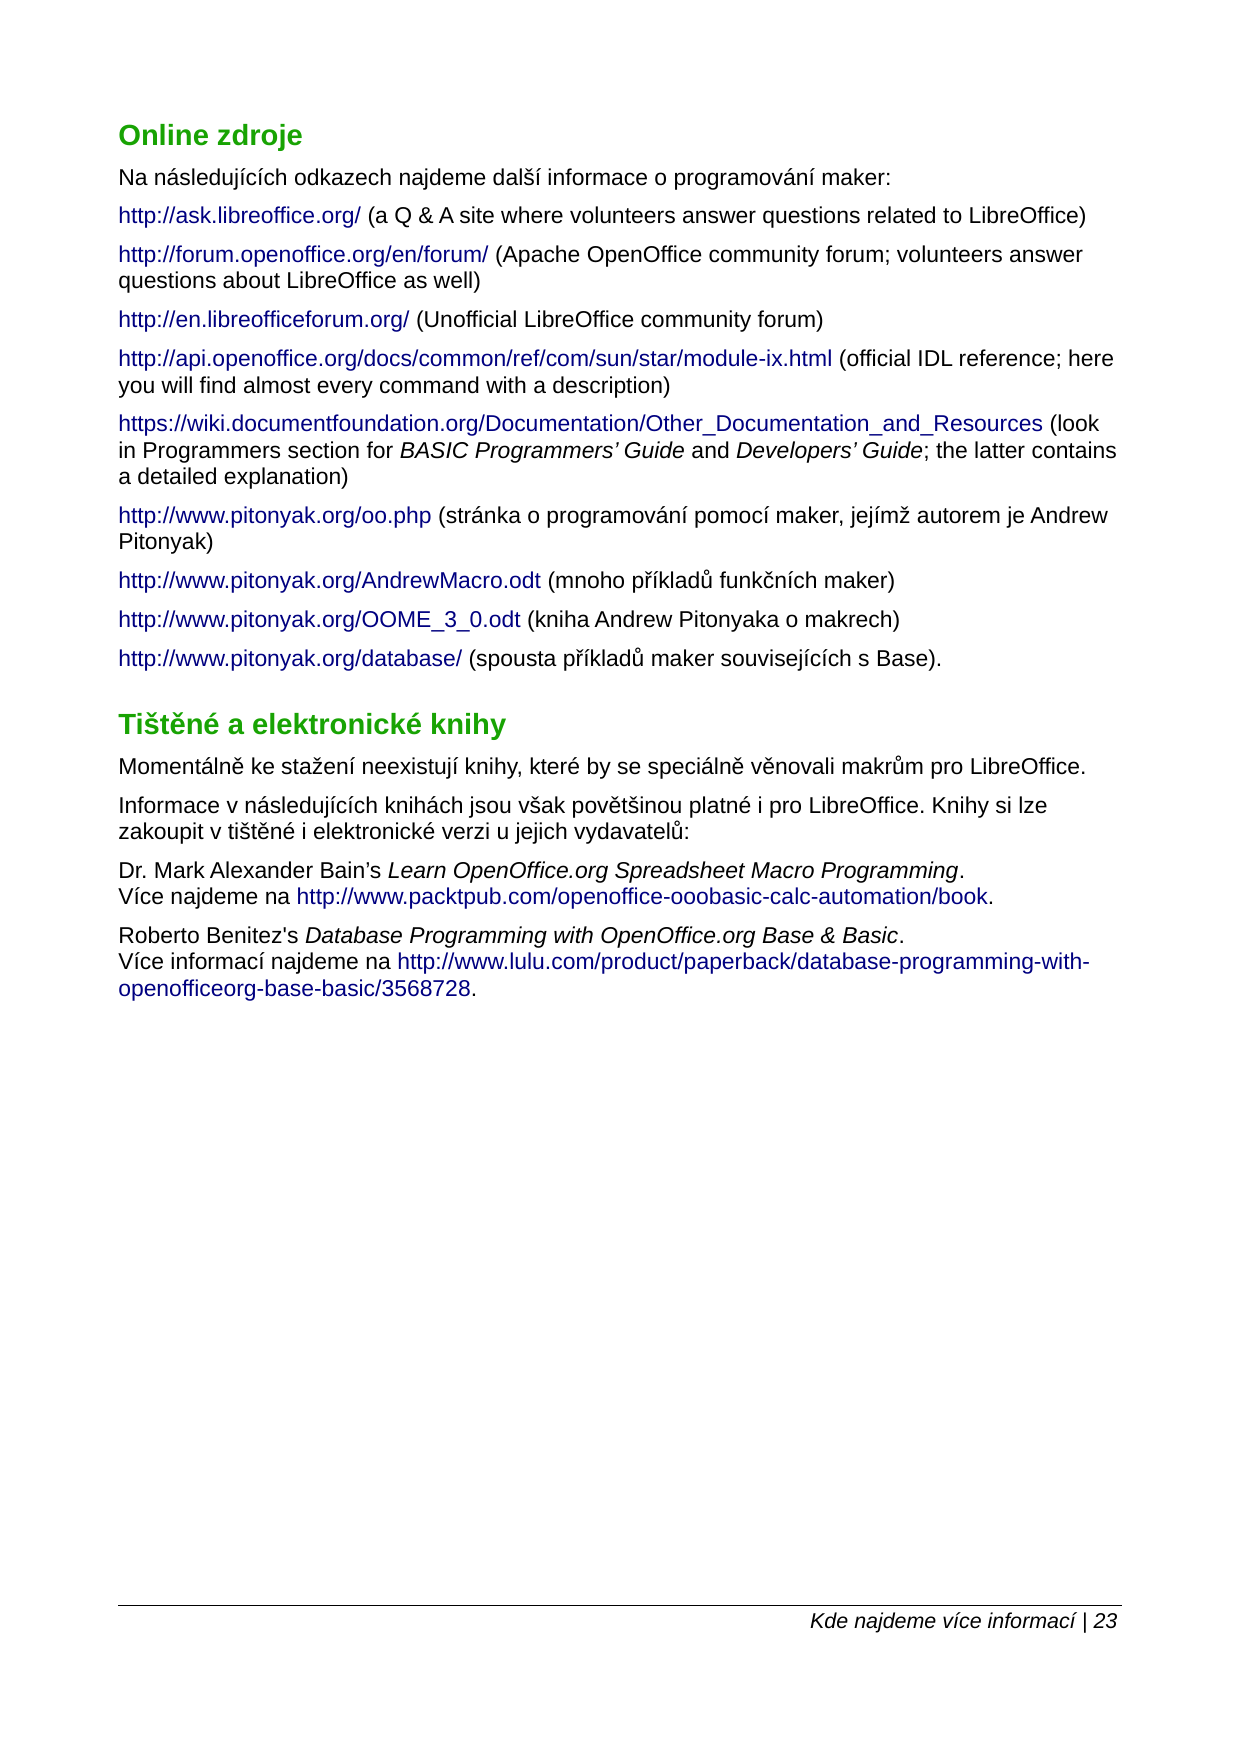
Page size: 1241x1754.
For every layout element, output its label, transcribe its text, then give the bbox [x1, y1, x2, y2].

list Informace v následujících knihách jsou však povětšinou platné i pro LibreOffice. Knihy si lze zakoupit v tištěné i elektronické verzi u jejich vydavatelů: [118, 792, 1122, 844]
text http://en.libreofficeforum.org/ (Unofficial LibreOffice community forum) [118, 306, 1122, 333]
subtitle Online zdroje [118, 118, 1122, 152]
text http://www.pitonyak.org/AndrewMacro.odt (mnoho příkladů funkčních maker) [118, 567, 1122, 593]
text Dr. Mark Alexander Bain’s Learn OpenOffice.org Spreadsheet Macro Programming. Více najdeme na http://www.packtpub.com/openoffice-ooobasic-calc-automation/book. [118, 857, 1122, 909]
text http://www.pitonyak.org/oo.php (stránka o programování pomocí maker, jejímž autorem je Andrew Pitonyak) [118, 502, 1122, 555]
text http://www.pitonyak.org/OOME_3_0.odt (kniha Andrew Pitonyaka o makrech) [118, 606, 1122, 632]
text https://wiki.documentfoundation.org/Documentation/Other_Documentation_and_Resources (look in Programmers section for BASIC Programmers’ Guide and Developers’ Guide; the latter contains a detailed explanation) [118, 410, 1122, 489]
text http://forum.openoffice.org/en/forum/ (Apache OpenOffice community forum; volunteers answer questions about LibreOffice as well) [118, 241, 1122, 294]
text Momentálně ke stažení neexistují knihy, které by se speciálně věnovali makrům pro LibreOffice. [118, 753, 1122, 779]
list Na následujících odkazech najdeme další informace o programování maker: [118, 163, 1122, 190]
text http://www.pitonyak.org/database/ (spousta příkladů maker souvisejících s Base). [118, 645, 1122, 671]
text http://ask.libreoffice.org/ (a Q & A site where volunteers answer questions related to LibreOffice) [118, 202, 1122, 229]
text Roberto Benitez's Database Programming with OpenOffice.org Base & Basic. Více informací najdeme na http://www.lulu.com/product/paperback/database-programming-with-openofficeorg-base-basic/3568728. [118, 922, 1122, 1001]
subtitle Tištěné a elektronické knihy [118, 707, 1122, 741]
text http://api.openoffice.org/docs/common/ref/com/sun/star/module-ix.html (official IDL reference; here you will find almost every command with a description) [118, 345, 1122, 398]
